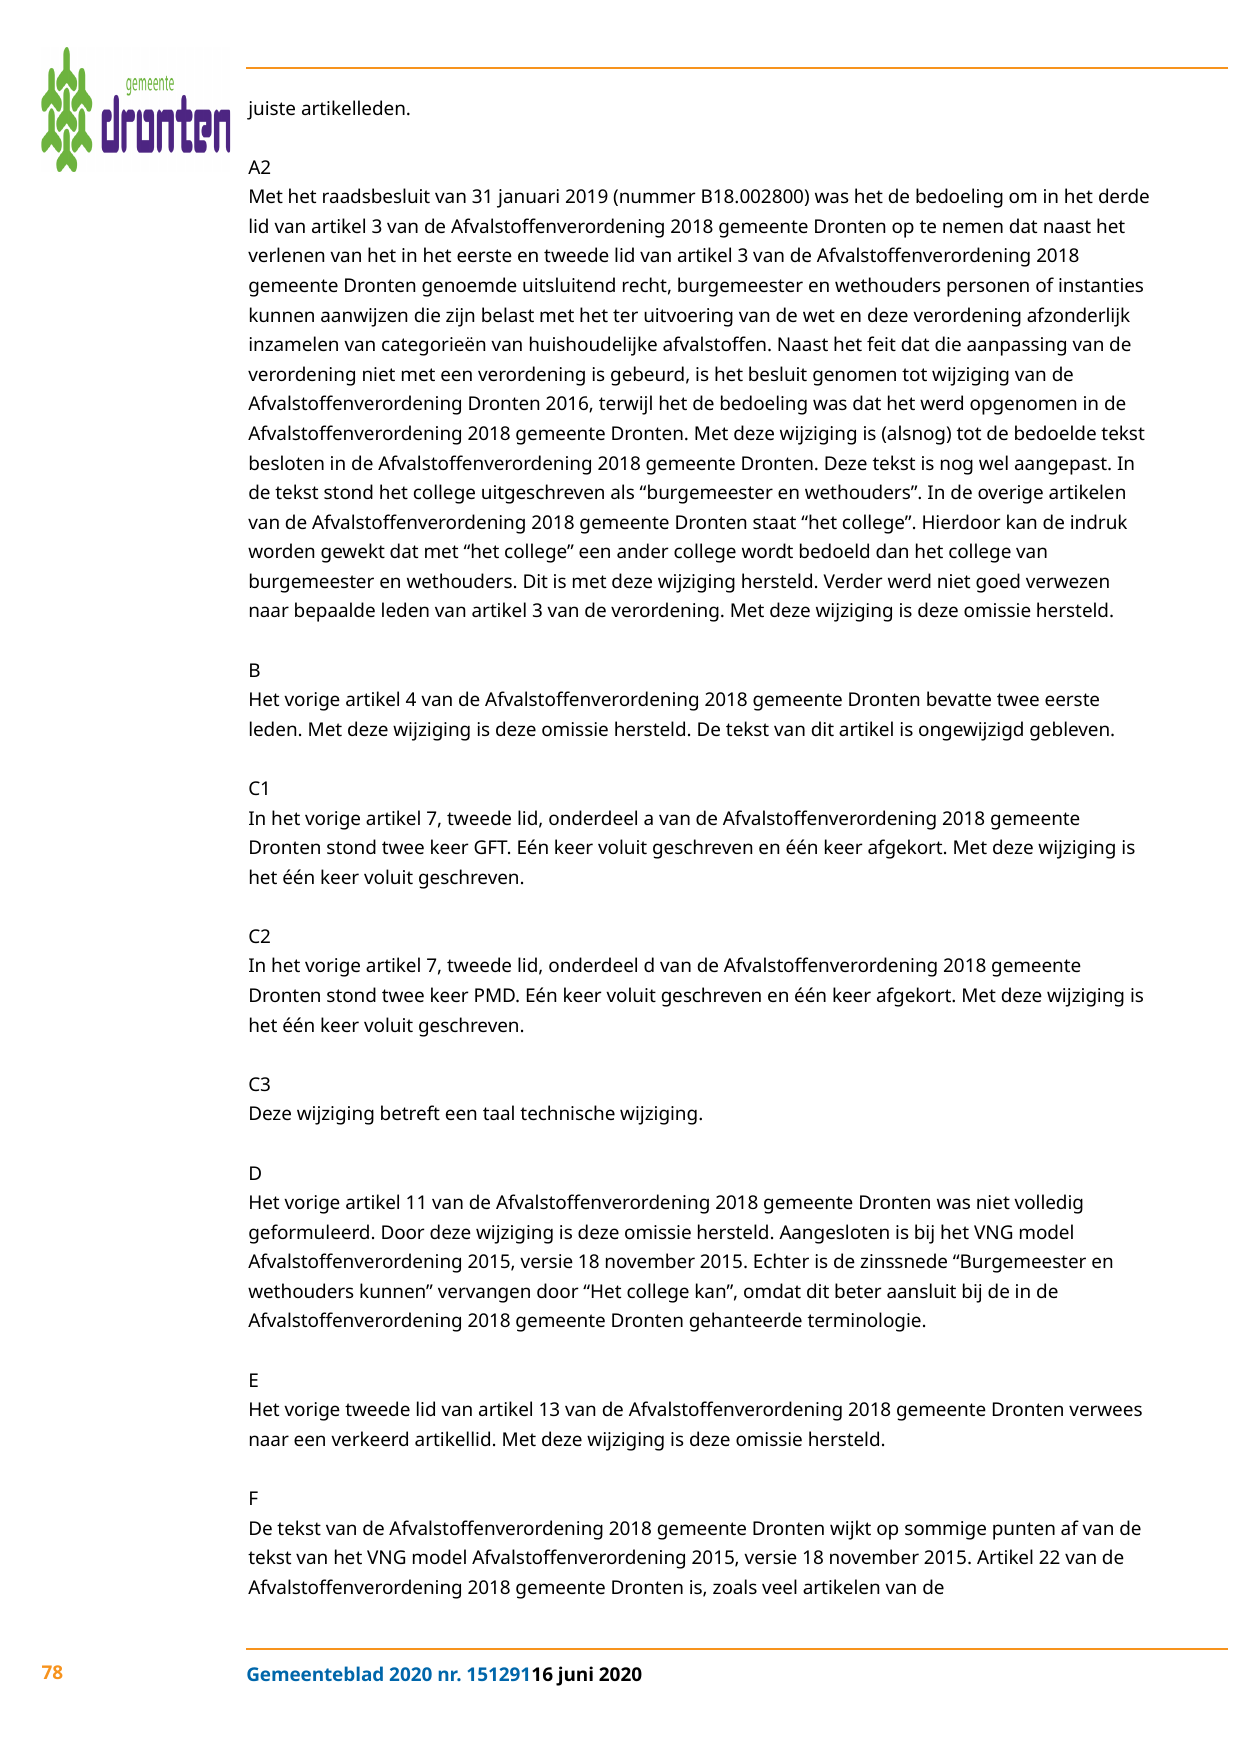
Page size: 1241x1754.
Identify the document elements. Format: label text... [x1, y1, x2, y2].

picture [41, 47, 231, 172]
text C1 [248, 775, 1152, 801]
text Met het raadsbesluit van 31 januari 2019 (nummer B18.002800) was het de bedoeling om in het derde lid van artikel 3 van de Afvalstoffenverordening 2018 gemeente Dronten op te nemen dat naast het verlenen van het in het eerste en tweede lid van artikel 3 van de Afvalstoffenverordening 2018 gemeente Dronten genoemde uitsluitend recht, burgemeester en wethouders personen of instanties kunnen aanwijzen die zijn belast met het ter uitvoering van de wet en deze verordening afzonderlijk inzamelen van categorieën van huishoudelijke afvalstoffen. Naast het feit dat die aanpassing van de verordening niet met een verordening is gebeurd, is het besluit genomen tot wijziging van de Afvalstoffenverordening Dronten 2016, terwijl het de bedoeling was dat het werd opgenomen in de Afvalstoffenverordening 2018 gemeente Dronten. Met deze wijziging is (alsnog) tot de bedoelde tekst besloten in de Afvalstoffenverordening 2018 gemeente Dronten. Deze tekst is nog wel aangepast. In de tekst stond het college uitgeschreven als “burgemeester en wethouders”. In de overige artikelen van de Afvalstoffenverordening 2018 gemeente Dronten staat “het college”. Hierdoor kan de indruk worden gewekt dat met “het college” een ander college wordt bedoeld dan het college van burgemeester en wethouders. Dit is met deze wijziging hersteld. Verder werd niet goed verwezen naar bepaalde leden van artikel 3 van de verordening. Met deze wijziging is deze omissie hersteld. [248, 183, 1152, 623]
text A2 [248, 154, 1152, 180]
text C3 [248, 1071, 1152, 1097]
text Het vorige tweede lid van artikel 13 van de Afvalstoffenverordening 2018 gemeente Dronten verwees naar een verkeerd artikellid. Met deze wijziging is deze omissie hersteld. [248, 1396, 1152, 1452]
text D [248, 1160, 1152, 1186]
text Het vorige artikel 11 van de Afvalstoffenverordening 2018 gemeente Dronten was niet volledig geformuleerd. Door deze wijziging is deze omissie hersteld. Aangesloten is bij het VNG model Afvalstoffenverordening 2015, versie 18 november 2015. Echter is de zinssnede “Burgemeester en wethouders kunnen” vervangen door “Het college kan”, omdat dit beter aansluit bij de in de Afvalstoffenverordening 2018 gemeente Dronten gehanteerde terminologie. [248, 1189, 1152, 1333]
text In het vorige artikel 7, tweede lid, onderdeel d van de Afvalstoffenverordening 2018 gemeente Dronten stond twee keer PMD. Eén keer voluit geschreven en één keer afgekort. Met deze wijziging is het één keer voluit geschreven. [248, 953, 1152, 1038]
text C2 [248, 923, 1152, 949]
text B [248, 657, 1152, 683]
text In het vorige artikel 7, tweede lid, onderdeel a van de Afvalstoffenverordening 2018 gemeente Dronten stond twee keer GFT. Eén keer voluit geschreven en één keer afgekort. Met deze wijziging is het één keer voluit geschreven. [248, 805, 1152, 890]
text De tekst van de Afvalstoffenverordening 2018 gemeente Dronten wijkt op sommige punten af van de tekst van het VNG model Afvalstoffenverordening 2015, versie 18 november 2015. Artikel 22 van de Afvalstoffenverordening 2018 gemeente Dronten is, zoals veel artikelen van de [248, 1515, 1152, 1600]
text Het vorige artikel 4 van de Afvalstoffenverordening 2018 gemeente Dronten bevatte twee eerste leden. Met deze wijziging is deze omissie hersteld. De tekst van dit artikel is ongewijzigd gebleven. [248, 686, 1152, 742]
text Deze wijziging betreft een taal technische wijziging. [248, 1101, 1152, 1126]
text F [248, 1485, 1152, 1511]
text juiste artikelleden. [248, 95, 1152, 121]
text E [248, 1367, 1152, 1393]
